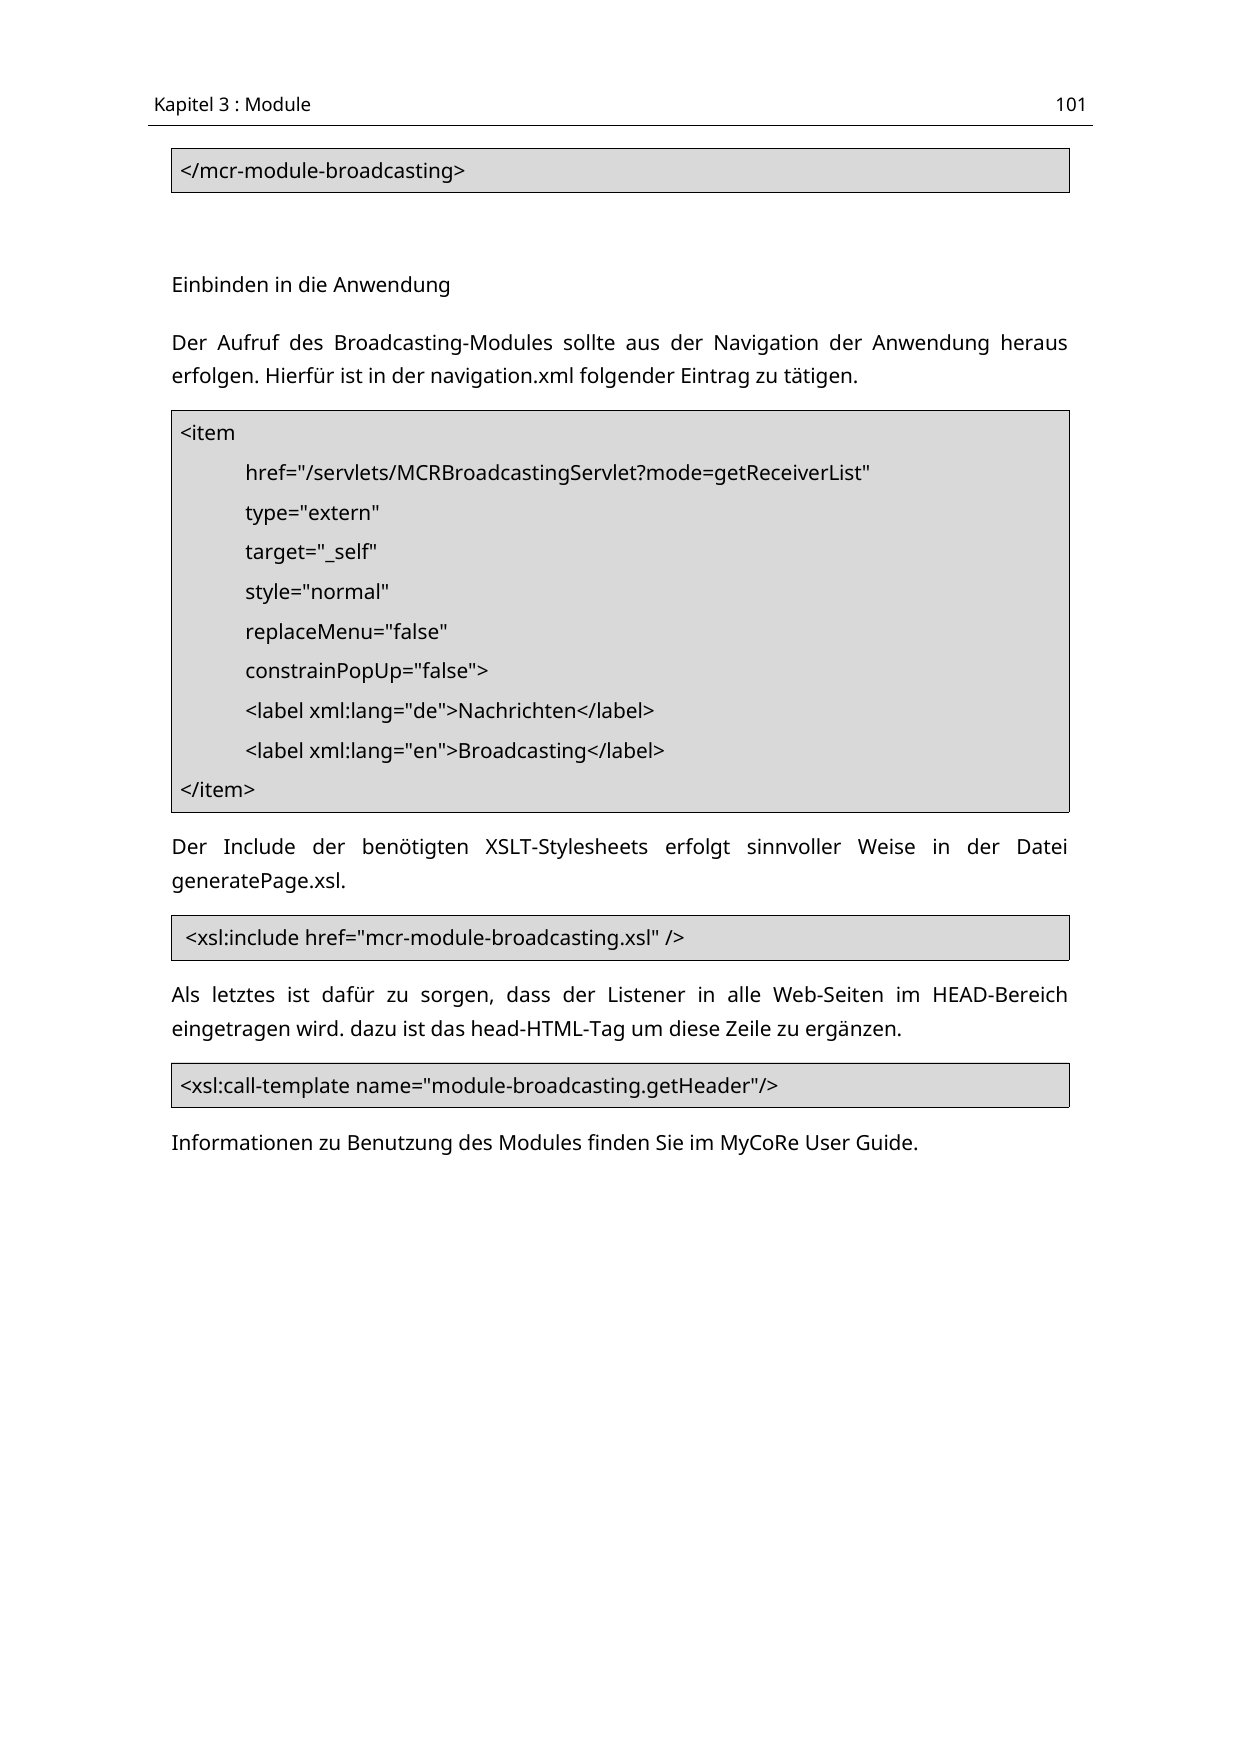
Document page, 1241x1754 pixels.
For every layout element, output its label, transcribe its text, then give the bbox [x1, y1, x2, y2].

text <xsl:include href="mcr-module-broadcasting.xsl" /> [172, 916, 1069, 960]
text type="extern" [172, 489, 1069, 526]
text <label xml:lang="en">Broadcasting</label> [172, 727, 1069, 764]
text <item [172, 411, 1069, 447]
text Informationen zu Benutzung des Modules finden Sie im MyCoRe User Guide. [171, 1128, 1069, 1156]
text </mcr-module-broadcasting> [172, 149, 1069, 192]
text </item> [172, 767, 1069, 812]
text replaceMenu="false" [172, 608, 1069, 645]
text Der Aufruf des Broadcasting-Modules sollte aus der Navigation der Anwendung heraus erfolgen. Hierfür ist in der navigation.xml folgender Eintrag zu tätigen. [171, 328, 1069, 390]
text <label xml:lang="de">Nachrichten</label> [172, 688, 1069, 724]
text target="_self" [172, 529, 1069, 566]
text Der Include der benötigten XSLT-Stylesheets erfolgt sinnvoller Weise in der Datei generatePage.xsl. [171, 832, 1069, 894]
text Einbinden in die Anwendung [171, 270, 1069, 298]
text style="normal" [172, 569, 1069, 605]
text Als letztes ist dafür zu sorgen, dass der Listener in alle Web-Seiten im HEAD-Bereich eingetragen wird. dazu ist das head-HTML-Tag um diese Zeile zu ergänzen. [171, 980, 1069, 1042]
text constrainPopUp="false"> [172, 648, 1069, 685]
text <xsl:call-template name="module-broadcasting.getHeader"/> [172, 1064, 1069, 1107]
text href="/servlets/MCRBroadcastingServlet?mode=getReceiverList" [172, 450, 1069, 486]
